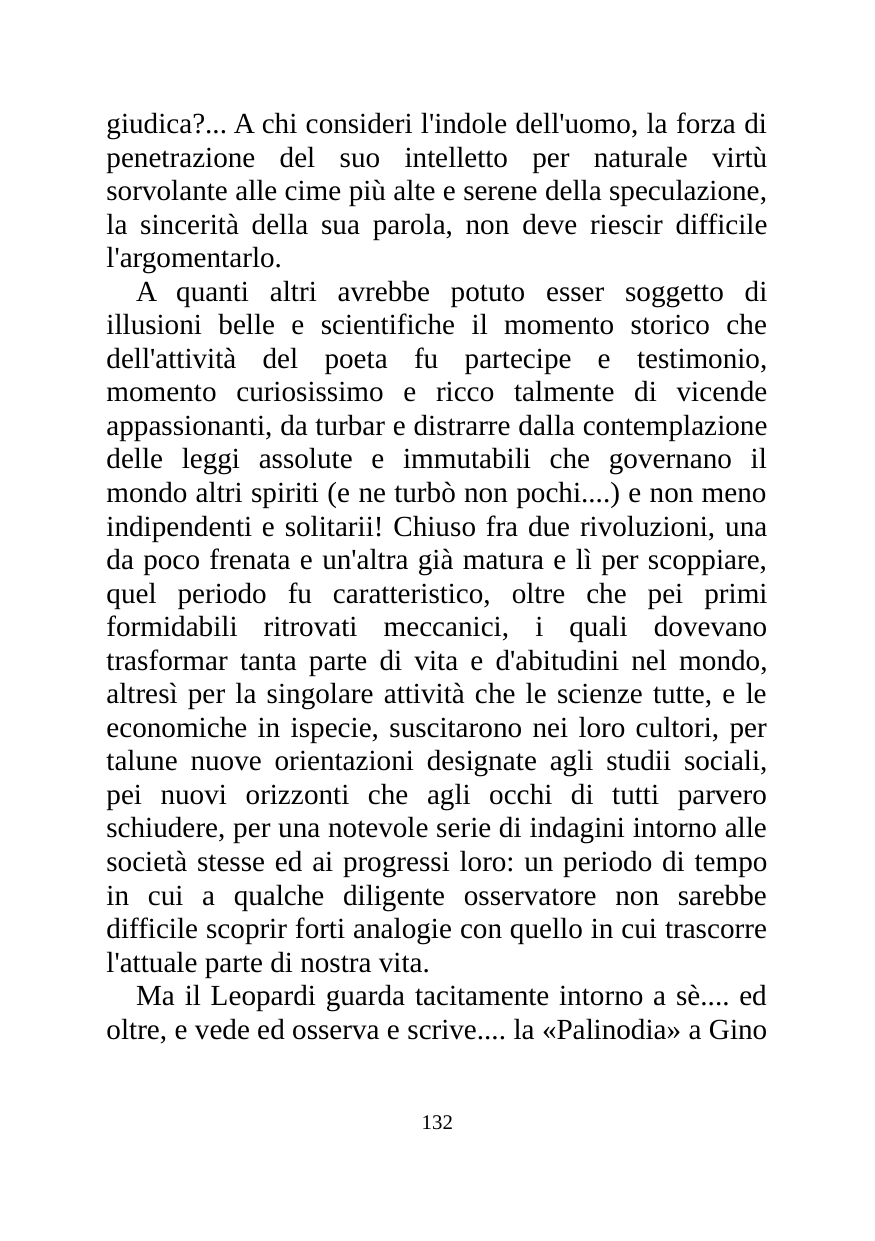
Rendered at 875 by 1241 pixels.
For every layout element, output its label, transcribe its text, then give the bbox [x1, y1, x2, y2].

text A quanti altri avrebbe potuto esser soggetto di illusioni belle e scientifiche il momento storico che dell'attività del poeta fu partecipe e testimonio, momento curiosissimo e ricco talmente di vicende appassionanti, da turbar e distrarre dalla contemplazione delle leggi assolute e immutabili che governano il mondo altri spiriti (e ne turbò non pochi....) e non meno indipendenti e solitarii! Chiuso fra due rivoluzioni, una da poco frenata e un'altra già matura e lì per scoppiare, quel periodo fu caratteristico, oltre che pei primi formidabili ritrovati meccanici, i quali dovevano trasformar tanta parte di vita e d'abitudini nel mondo, altresì per la singolare attività che le scienze tutte, e le economiche in ispecie, suscitarono nei loro cultori, per talune nuove orientazioni designate agli studii sociali, pei nuovi orizzonti che agli occhi di tutti parvero schiudere, per una notevole serie di indagini intorno alle società stesse ed ai progressi loro: un periodo di tempo in cui a qualche diligente osservatore non sarebbe difficile scoprir forti analogie con quello in cui trascorre l'attuale parte di nostra vita. [106, 274, 768, 978]
text giudica?... A chi consideri l'indole dell'uomo, la forza di penetrazione del suo intelletto per naturale virtù sorvolante alle cime più alte e serene della speculazione, la sincerità della sua parola, non deve riescir difficile l'argomentarlo. [106, 106, 768, 274]
text Ma il Leopardi guarda tacitamente intorno a sè.... ed oltre, e vede ed osserva e scrive.... la «Palinodia» a Gino [106, 978, 768, 1045]
